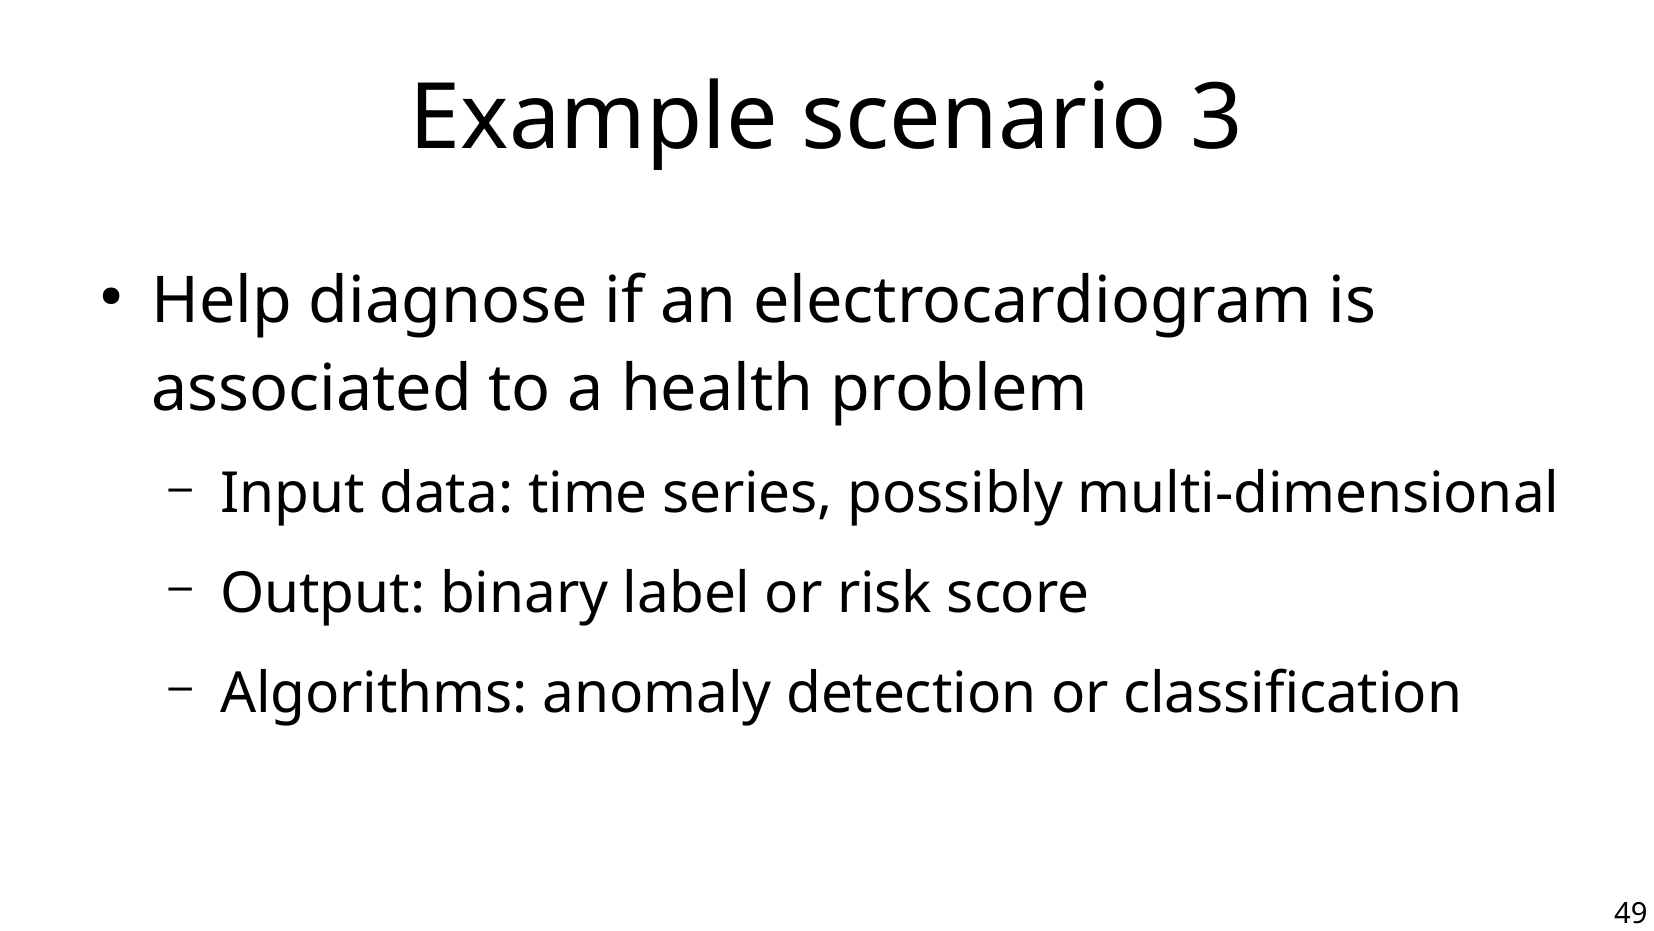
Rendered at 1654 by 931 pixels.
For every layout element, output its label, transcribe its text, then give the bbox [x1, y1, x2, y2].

title Example scenario 3 [82, 1, 1571, 226]
list Help diagnose if an electrocardiogram is associated to a health problem Input data: time series, possibly multi-dimensional Output: binary label or risk score Algorithms: anomaly detection or classification [82, 253, 1571, 793]
